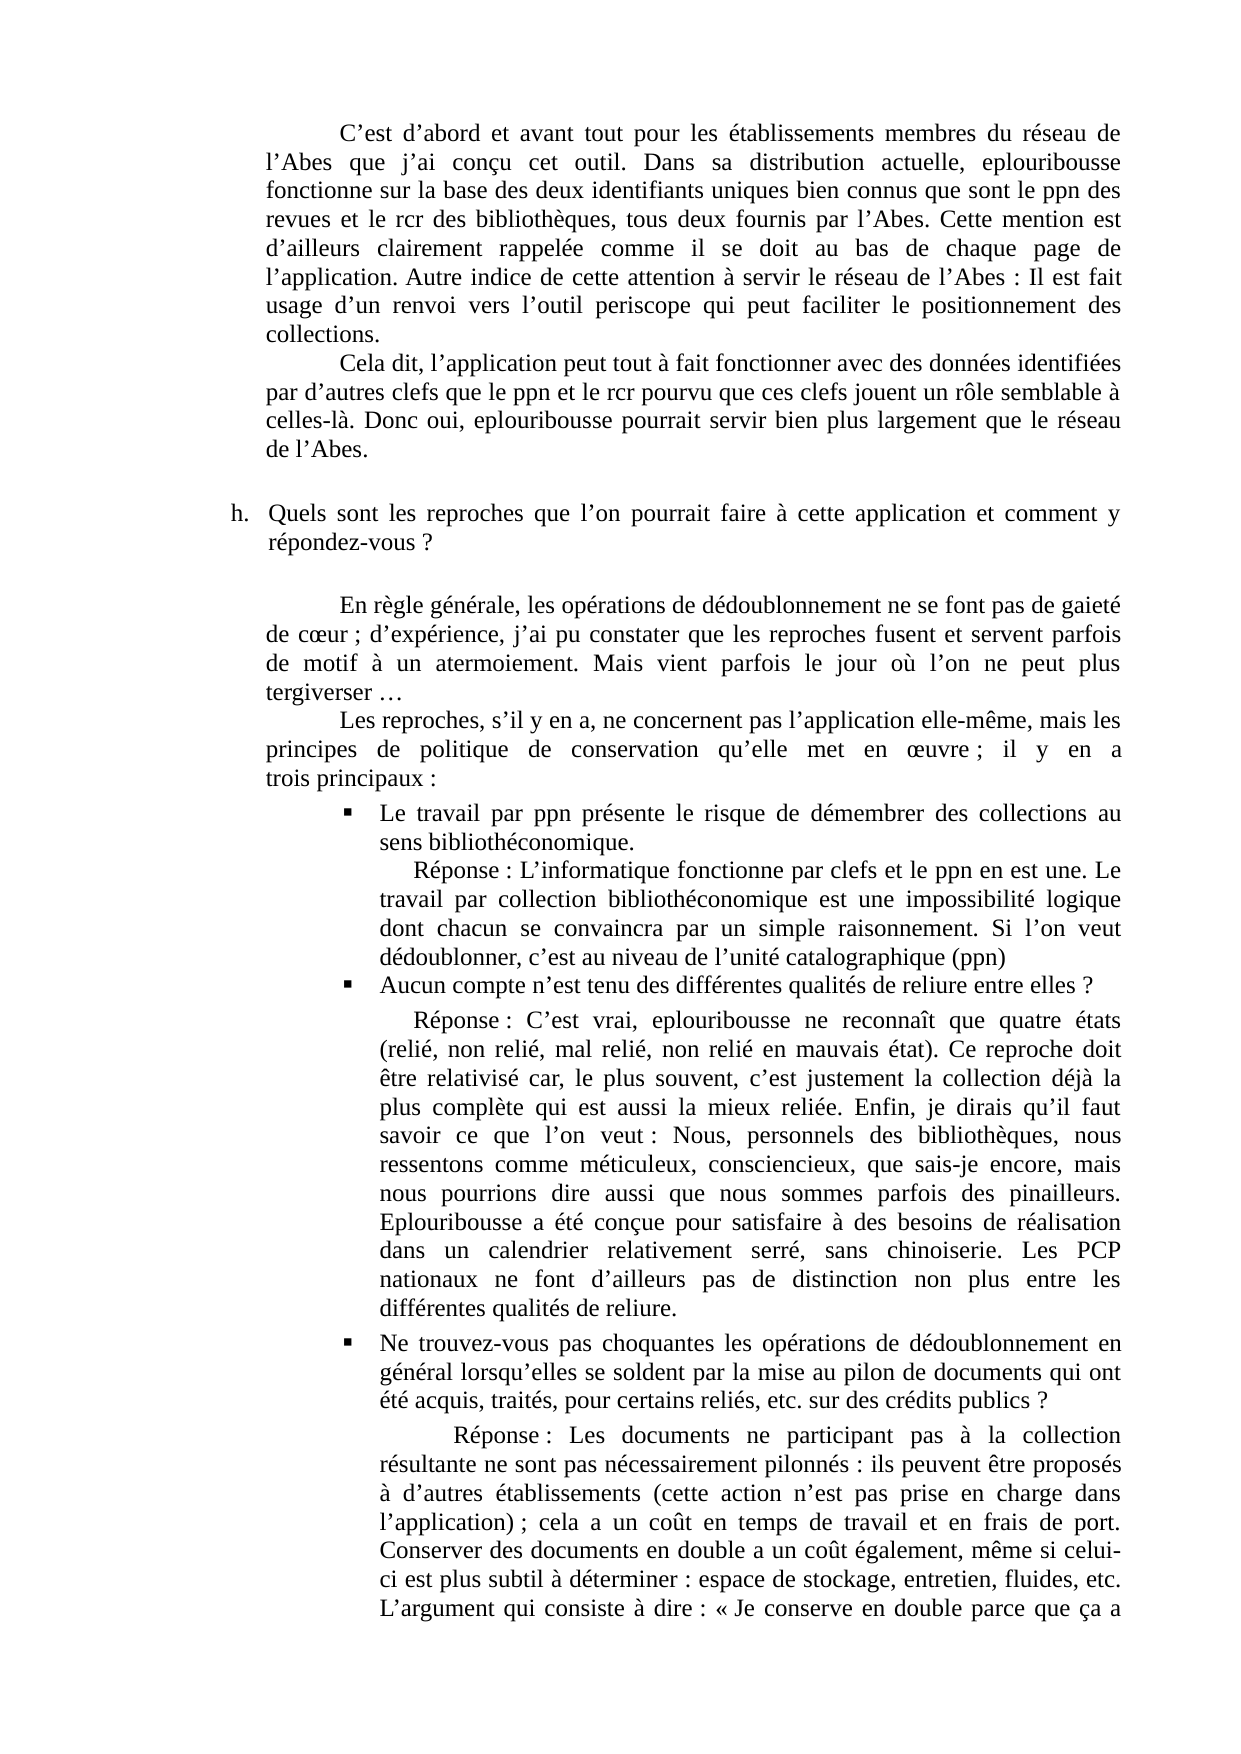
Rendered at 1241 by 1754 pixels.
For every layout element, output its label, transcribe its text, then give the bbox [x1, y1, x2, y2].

list Réponse : L’informatique fonctionne par clefs et le ppn en est une. Le travail par collection bibliothéconomique est une impossibilité logique dont chacun se convaincra par un simple raisonnement. Si l’on veut dédoublonner, c’est au niveau de l’unité catalographique (ppn) [379, 856, 1122, 971]
text Réponse : C’est vrai, eplouribousse ne reconnaît que quatre états (relié, non relié, mal relié, non relié en mauvais état). Ce reproche doit être relativisé car, le plus souvent, c’est justement la collection déjà la plus complète qui est aussi la mieux reliée. Enfin, je dirais qu’il faut savoir ce que l’on veut : Nous, personnels des bibliothèques, nous ressentons comme méticuleux, consciencieux, que sais-je encore, mais nous pourrions dire aussi que nous sommes parfois des pinailleurs. Eplouribousse a été conçue pour satisfaire à des besoins de réalisation dans un calendrier relativement serré, sans chinoiserie. Les PCP nationaux ne font d’ailleurs pas de distinction non plus entre les différentes qualités de reliure. [379, 1006, 1122, 1322]
text Réponse : Les documents ne participant pas à la collection résultante ne sont pas nécessairement pilonnés : ils peuvent être proposés à d’autres établissements (cette action n’est pas prise en charge dans l’application) ; cela a un coût en temps de travail et en frais de port. Conserver des documents en double a un coût également, même si celui-ci est plus subtil à déterminer : espace de stockage, entretien, fluides, etc. L’argument qui consiste à dire : « Je conserve en double parce que ça a [379, 1421, 1122, 1622]
text Les reproches, s’il y en a, ne concernent pas l’application elle-même, mais les principes de politique de conservation qu’elle met en œuvre ; il y en a trois principaux : [266, 706, 1122, 792]
text Cela dit, l’application peut tout à fait fonctionner avec des données identifiées par d’autres clefs que le ppn et le rcr pourvu que ces clefs jouent un rôle semblable à celles-là. Donc oui, eplouribousse pourrait servir bien plus largement que le réseau de l’Abes. [266, 348, 1122, 463]
text En règle générale, les opérations de dédoublonnement ne se font pas de gaieté de cœur ; d’expérience, j’ai pu constater que les reproches fusent et servent parfois de motif à un atermoiement. Mais vient parfois le jour où l’on ne peut plus tergiverser … [266, 591, 1122, 706]
list Aucun compte n’est tenu des différentes qualités de reliure entre elles ? [342, 971, 1122, 999]
text C’est d’abord et avant tout pour les établissements membres du réseau de l’Abes que j’ai conçu cet outil. Dans sa distribution actuelle, eplouribousse fonctionne sur la base des deux identifiants uniques bien connus que sont le ppn des revues et le rcr des bibliothèques, tous deux fournis par l’Abes. Cette mention est d’ailleurs clairement rappelée comme il se doit au bas de chaque page de l’application. Autre indice de cette attention à servir le réseau de l’Abes : Il est fait usage d’un renvoi vers l’outil periscope qui peut faciliter le positionnement des collections. [266, 118, 1122, 348]
list Le travail par ppn présente le risque de démembrer des collections au sens bibliothéconomique. [342, 798, 1122, 856]
list Quels sont les reproches que l’on pourrait faire à cette application et comment y répondez-vous ? [231, 498, 1122, 556]
list Ne trouvez-vous pas choquantes les opérations de dédoublonnement en général lorsqu’elles se soldent par la mise au pilon de documents qui ont été acquis, traités, pour certains reliés, etc. sur des crédits publics ? [342, 1328, 1122, 1414]
